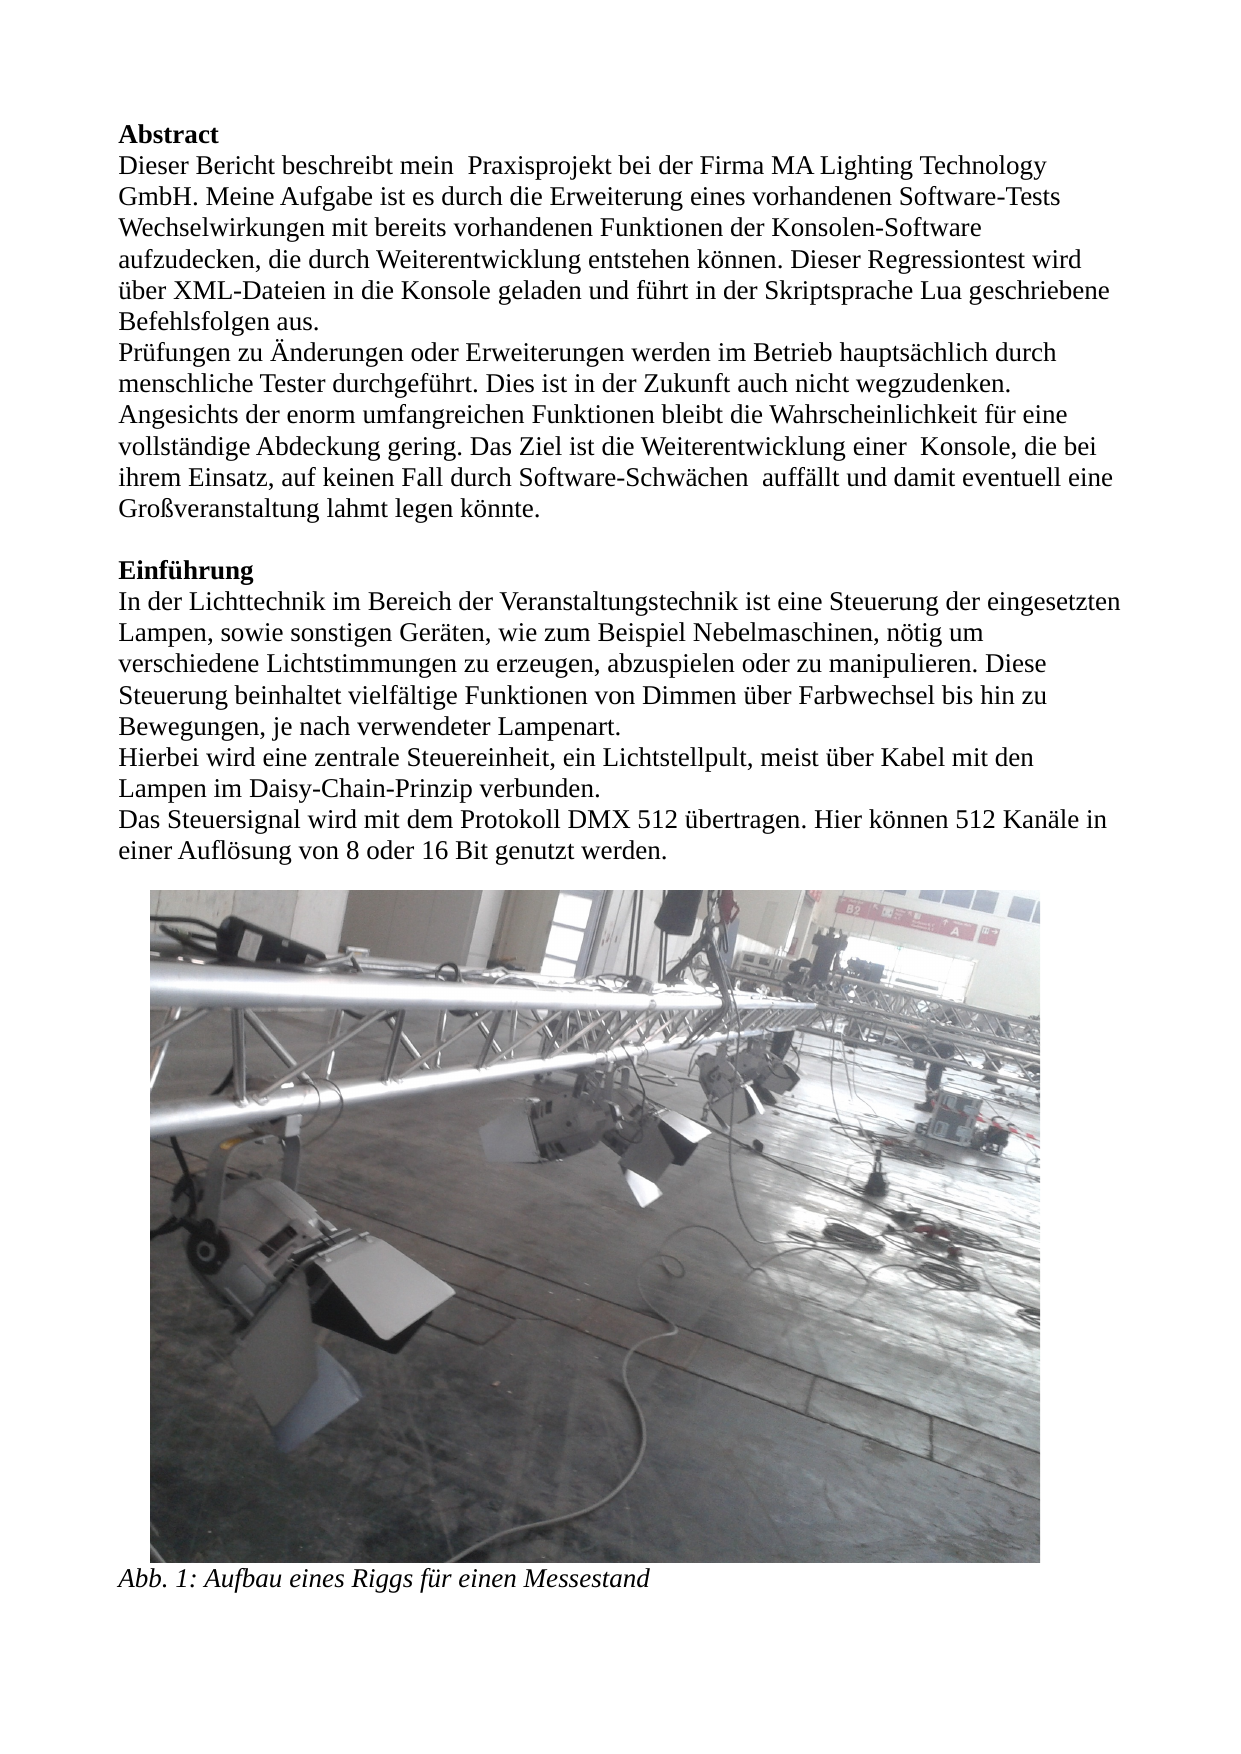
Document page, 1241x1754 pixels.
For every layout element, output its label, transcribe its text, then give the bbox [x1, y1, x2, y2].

picture [150, 890, 1041, 1563]
text Dieser Bericht beschreibt mein Praxisprojekt bei der Firma MA Lighting Technology GmbH. Meine Aufgabe ist es durch die Erweiterung eines vorhandenen Software-Tests Wechselwirkungen mit bereits vorhandenen Funktionen der Konsolen-Software aufzudecken, die durch Weiterentwicklung entstehen können. Dieser Regressiontest wird über XML-Dateien in die Konsole geladen und führt in der Skriptsprache Lua geschriebene Befehlsfolgen aus. [118, 149, 1122, 336]
text Prüfungen zu Änderungen oder Erweiterungen werden im Betrieb hauptsächlich durch menschliche Tester durchgeführt. Dies ist in der Zukunft auch nicht wegzudenken. Angesichts der enorm umfangreichen Funktionen bleibt die Wahrscheinlichkeit für eine vollständige Abdeckung gering. Das Ziel ist die Weiterentwicklung einer Konsole, die bei ihrem Einsatz, auf keinen Fall durch Software-Schwächen auffällt und damit eventuell eine Großveranstaltung lahmt legen könnte. [118, 336, 1122, 523]
text Abb. 1: Aufbau eines Riggs für einen Messestand [118, 866, 1122, 1593]
text Das Steuersignal wird mit dem Protokoll DMX 512 übertragen. Hier können 512 Kanäle in einer Auflösung von 8 oder 16 Bit genutzt werden. [118, 803, 1122, 866]
text Abstract [118, 118, 1122, 149]
text In der Lichttechnik im Bereich der Veranstaltungstechnik ist eine Steuerung der eingesetzten Lampen, sowie sonstigen Geräten, wie zum Beispiel Nebelmaschinen, nötig um verschiedene Lichtstimmungen zu erzeugen, abzuspielen oder zu manipulieren. Diese Steuerung beinhaltet vielfältige Funktionen von Dimmen über Farbwechsel bis hin zu Bewegungen, je nach verwendeter Lampenart. [118, 585, 1122, 741]
text Einführung [118, 554, 1122, 585]
text Hierbei wird eine zentrale Steuereinheit, ein Lichtstellpult, meist über Kabel mit den Lampen im Daisy-Chain-Prinzip verbunden. [118, 741, 1122, 803]
